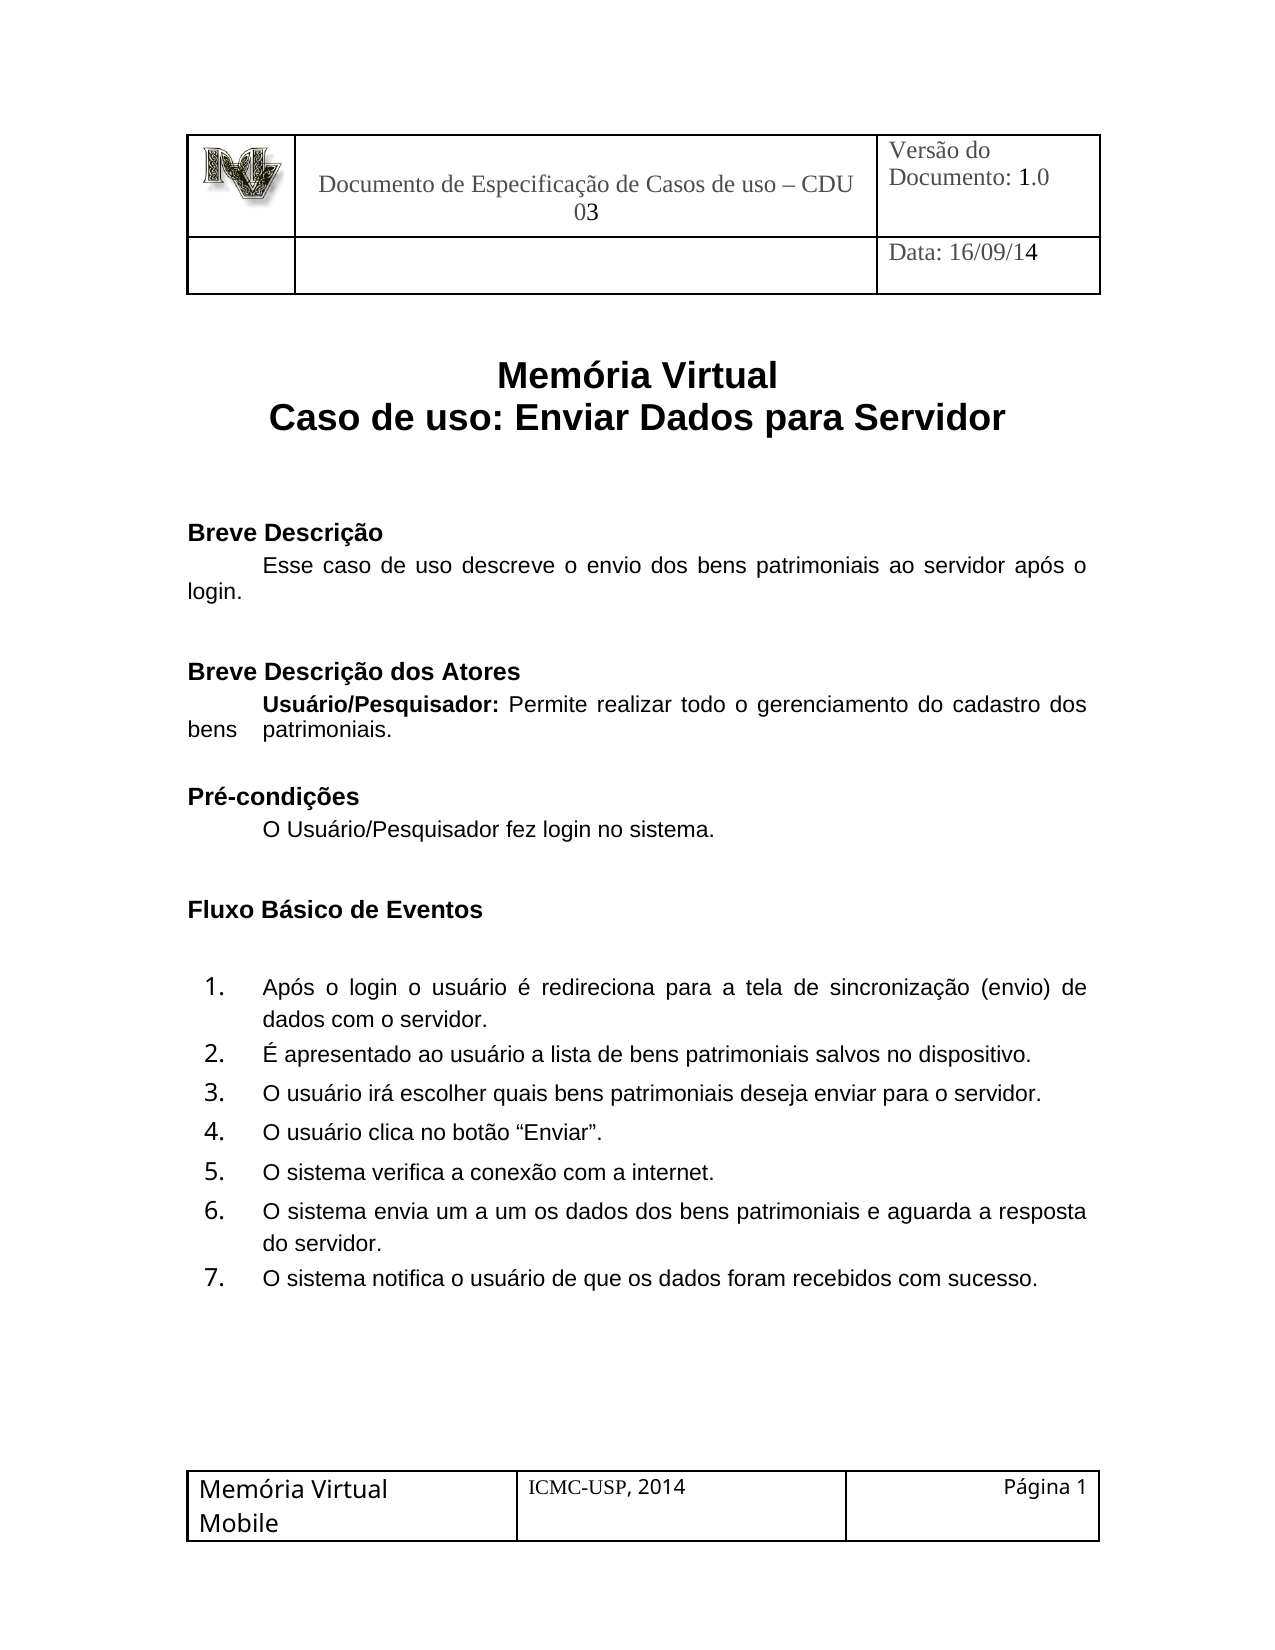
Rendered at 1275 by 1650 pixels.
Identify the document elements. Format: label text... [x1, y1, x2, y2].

text Esse caso de uso descreve o envio dos bens patrimoniais ao servidor após o login. [187, 553, 1087, 604]
subtitle Pré-condições [187, 783, 1087, 811]
subtitle Fluxo Básico de Eventos [187, 896, 1087, 924]
list O sistema verifica a conexão com a internet. [187, 1153, 1087, 1187]
text O Usuário/Pesquisador fez login no sistema. [262, 817, 1087, 843]
list O usuário irá escolher quais bens patrimoniais deseja enviar para o servidor. [187, 1075, 1087, 1109]
subtitle Breve Descrição dos Atores [187, 657, 1087, 685]
list O usuário clica no botão “Enviar”. [187, 1114, 1087, 1148]
list O sistema envia um a um os dados dos bens patrimoniais e aguarda a resposta do servidor. [187, 1192, 1087, 1256]
picture [198, 135, 284, 211]
subtitle Breve Descrição [187, 518, 1087, 546]
list O sistema notifica o usuário de que os dados foram recebidos com sucesso. [187, 1259, 1087, 1294]
text Memória Virtual Caso de uso: Enviar Dados para Servidor [187, 354, 1087, 438]
text Usuário/Pesquisador: Permite realizar todo o gerenciamento do cadastro dos bens patrimoniais. [187, 692, 1087, 743]
list É apresentado ao usuário a lista de bens patrimoniais salvos no dispositivo. [187, 1036, 1087, 1070]
list Após o login o usuário é redireciona para a tela de sincronização (envio) de dados com o servidor. [187, 968, 1087, 1032]
